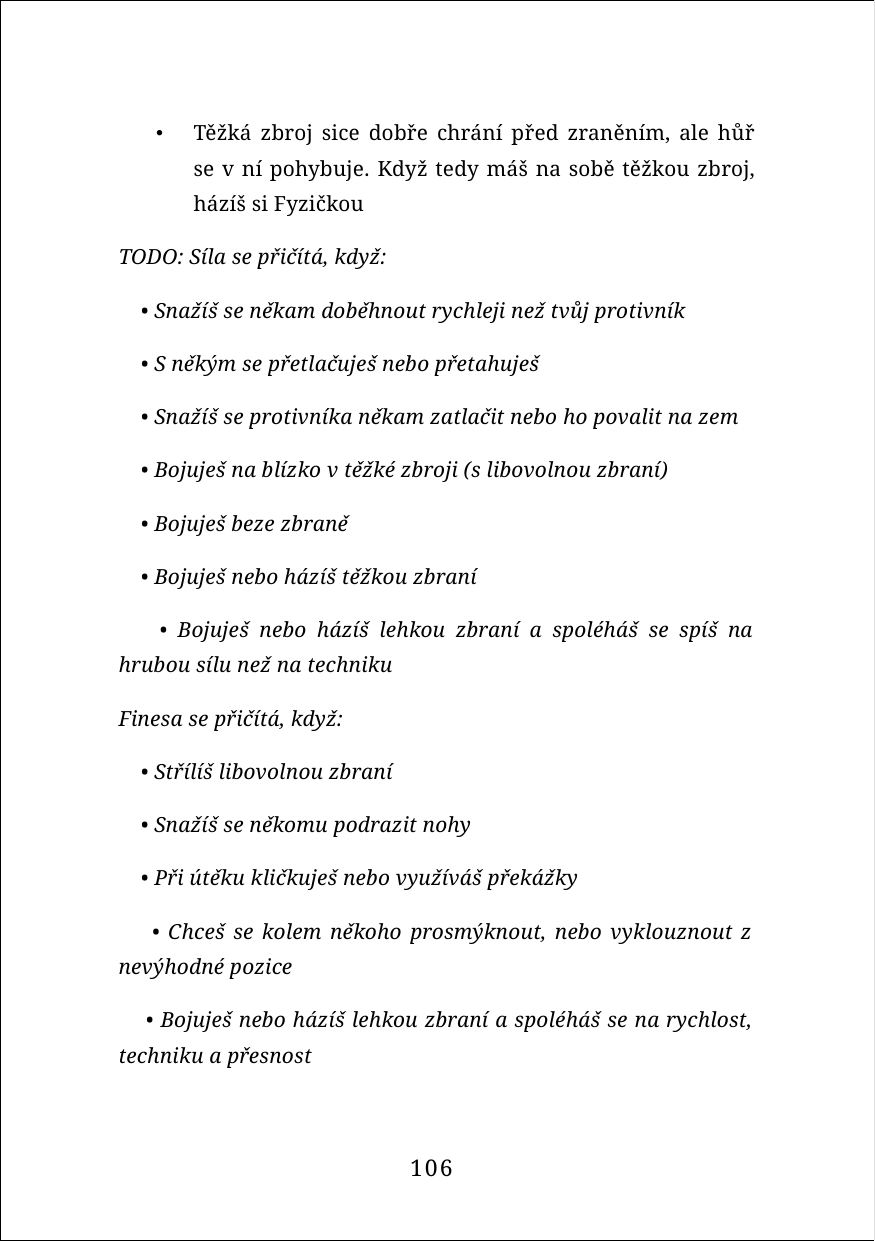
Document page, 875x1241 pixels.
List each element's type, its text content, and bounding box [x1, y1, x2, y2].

text • Bojuješ beze zbraně [118, 509, 756, 537]
text • Chceš se kolem někoho prosmýknout, nebo vyklouznout z nevýhodné pozice [118, 917, 756, 981]
text • Bojuješ nebo házíš lehkou zbraní a spoléháš se spíš na hrubou sílu než na techniku [118, 615, 756, 679]
text • Bojuješ na blízko v těžké zbroji (s libovolnou zbraní) [118, 455, 756, 484]
text TODO: Síla se přičítá, když: [118, 242, 756, 271]
text • Střílíš libovolnou zbraní [118, 757, 756, 786]
text • Bojuješ nebo házíš těžkou zbraní [118, 562, 756, 590]
text • Snažíš se protivníka někam zatlačit nebo ho povalit na zem [118, 402, 756, 431]
text • Při útěku kličkuješ nebo využíváš překážky [118, 863, 756, 892]
text • Snažíš se někam doběhnout rychleji než tvůj protivník [118, 296, 756, 324]
text • Snažíš se někomu podrazit nohy [118, 810, 756, 839]
text Finesa se přičítá, když: [118, 704, 756, 732]
list Těžká zbroj sice dobře chrání před zraněním, ale hůř se v ní pohybuje. Když tedy máš na sobě těžkou zbroj, házíš si Fyzičkou [156, 118, 756, 218]
text • Bojuješ nebo házíš lehkou zbraní a spoléháš se na rychlost, techniku a přesnost [118, 1006, 756, 1069]
text • S někým se přetlačuješ nebo přetahuješ [118, 349, 756, 377]
